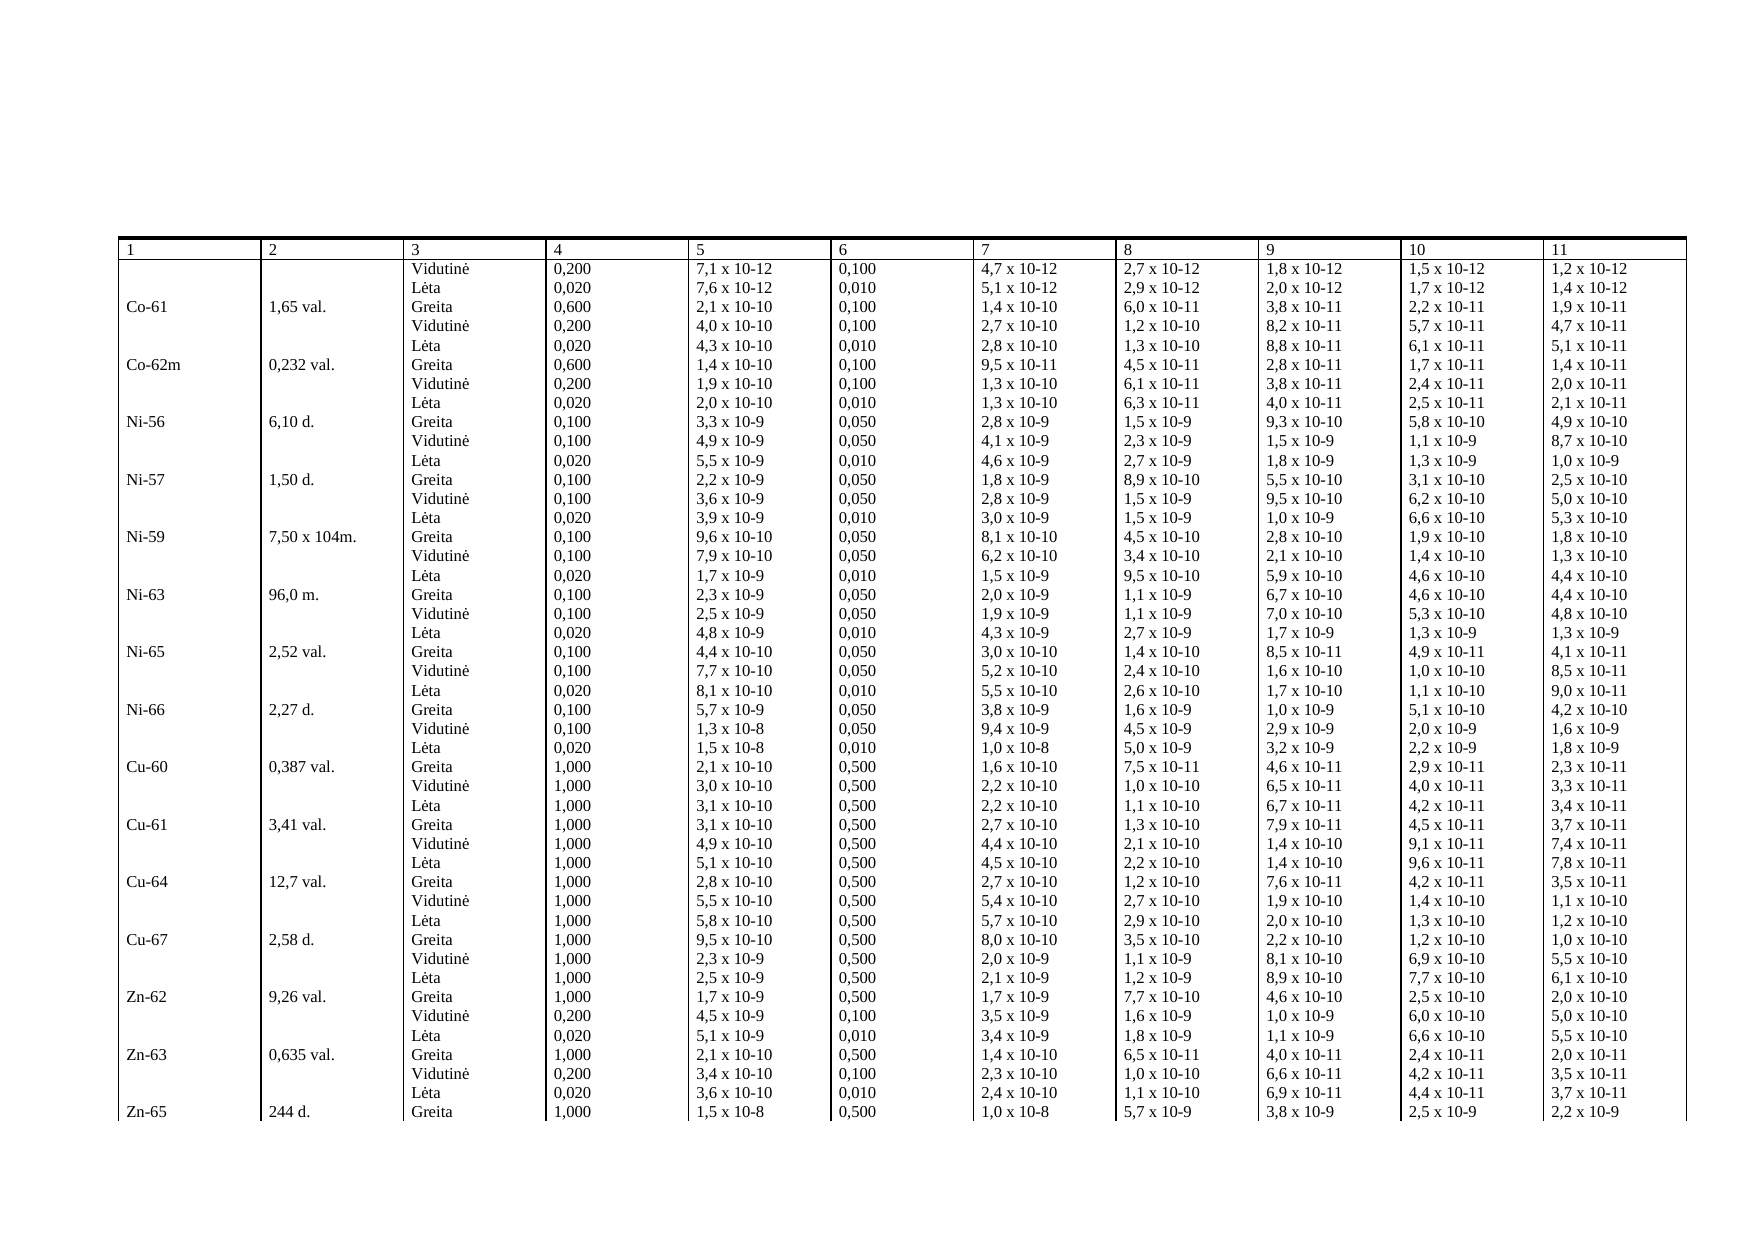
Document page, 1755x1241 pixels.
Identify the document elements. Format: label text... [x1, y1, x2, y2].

table_cell 3,8 x 10-9 [1259, 1102, 1400, 1121]
table_cell 1,5 x 10-9 [1259, 431, 1400, 450]
table_cell 0,020 [547, 335, 688, 354]
table_cell 2,1 x 10-10 [1259, 546, 1400, 565]
table_cell 1,2 x 10-12 [1544, 260, 1686, 278]
table_cell 6,6 x 10-10 [1402, 1025, 1543, 1044]
table_cell Co-62m [119, 355, 260, 374]
table_cell 2,8 x 10-11 [1259, 355, 1400, 374]
table_cell 1,0 x 10-8 [974, 738, 1115, 757]
table_cell 1,2 x 10-10 [1402, 930, 1543, 949]
table_cell 0,500 [832, 891, 973, 910]
table_cell 1,000 [547, 930, 688, 949]
table_cell 1,000 [547, 834, 688, 853]
table_cell [262, 260, 403, 278]
table_cell [262, 968, 403, 987]
table_cell 0,200 [547, 1006, 688, 1025]
table_cell 3,3 x 10-9 [689, 412, 830, 431]
table_cell [262, 450, 403, 469]
table_cell Ni-63 [119, 585, 260, 604]
table_cell 5,1 x 10-10 [1402, 700, 1543, 719]
table_cell 1,3 x 10-8 [689, 719, 830, 738]
table_cell 1,7 x 10-9 [974, 987, 1115, 1006]
table_cell 0,010 [832, 278, 973, 297]
table_cell 1,6 x 10-10 [1259, 661, 1400, 680]
table_cell 5,8 x 10-10 [1402, 412, 1543, 431]
table_cell 1,000 [547, 910, 688, 929]
table_cell 5,5 x 10-10 [689, 891, 830, 910]
table_cell 2,3 x 10-9 [689, 585, 830, 604]
table_cell 1,4 x 10-10 [1259, 853, 1400, 872]
table_cell [119, 738, 260, 757]
table_cell 0,010 [832, 565, 973, 584]
table_cell 9,5 x 10-10 [1259, 489, 1400, 508]
table_cell [262, 489, 403, 508]
table_cell 96,0 m. [262, 585, 403, 604]
table_cell 9,0 x 10-11 [1544, 680, 1686, 699]
table_cell 0,050 [832, 546, 973, 565]
table_cell [262, 719, 403, 738]
table_cell [262, 910, 403, 929]
table_cell 0,232 val. [262, 355, 403, 374]
table_cell 4,2 x 10-10 [1544, 700, 1686, 719]
table_cell 1,2 x 10-9 [1117, 968, 1258, 987]
table_cell 1,4 x 10-12 [1544, 278, 1686, 297]
table_cell 0,500 [832, 853, 973, 872]
table_cell [119, 374, 260, 393]
table_cell [262, 1064, 403, 1083]
table_cell 7,7 x 10-10 [1402, 968, 1543, 987]
table_cell 8,1 x 10-10 [1259, 949, 1400, 968]
table_cell 3,2 x 10-9 [1259, 738, 1400, 757]
table_cell 6,5 x 10-11 [1117, 1045, 1258, 1064]
table_cell Greita [404, 872, 545, 891]
table_cell 4,0 x 10-11 [1259, 393, 1400, 412]
table_cell [119, 565, 260, 584]
table_cell 5,1 x 10-12 [974, 278, 1115, 297]
table_cell Cu-64 [119, 872, 260, 891]
table_cell 4,2 x 10-11 [1402, 1064, 1543, 1083]
table_cell 9,6 x 10-10 [689, 527, 830, 546]
table_cell 1,4 x 10-10 [1402, 546, 1543, 565]
table_cell 0,100 [547, 546, 688, 565]
table_cell 4,2 x 10-11 [1402, 872, 1543, 891]
table_cell 5,7 x 10-11 [1402, 316, 1543, 335]
table_cell Ni-56 [119, 412, 260, 431]
table_cell 3,5 x 10-11 [1544, 872, 1686, 891]
table_cell 2,7 x 10-10 [1117, 891, 1258, 910]
table_cell 6,0 x 10-10 [1402, 1006, 1543, 1025]
table_cell 2,5 x 10-10 [1544, 470, 1686, 489]
table_cell [119, 1064, 260, 1083]
table_cell Vidutinė [404, 1064, 545, 1083]
table_cell 4,6 x 10-10 [1402, 565, 1543, 584]
table_cell [119, 546, 260, 565]
table_cell 3,1 x 10-10 [689, 815, 830, 834]
table_cell [119, 316, 260, 335]
table_cell 2,8 x 10-10 [689, 872, 830, 891]
table_cell 1,5 x 10-8 [689, 738, 830, 757]
table_cell 4,0 x 10-10 [689, 316, 830, 335]
table_cell 3,8 x 10-11 [1259, 374, 1400, 393]
table_cell 4,3 x 10-10 [689, 335, 830, 354]
table_cell Vidutinė [404, 316, 545, 335]
table_cell 1,5 x 10-9 [974, 565, 1115, 584]
table_cell 1,8 x 10-9 [974, 470, 1115, 489]
table_cell 1,000 [547, 1102, 688, 1121]
table_cell 1,4 x 10-10 [974, 297, 1115, 316]
table_cell 5,3 x 10-10 [1544, 508, 1686, 527]
table_cell Vidutinė [404, 546, 545, 565]
table_cell 0,500 [832, 949, 973, 968]
table_cell 2,0 x 10-10 [1259, 910, 1400, 929]
table_cell 4,1 x 10-9 [974, 431, 1115, 450]
table_cell 0,100 [547, 470, 688, 489]
table_cell 0,010 [832, 680, 973, 699]
table_cell 0,050 [832, 719, 973, 738]
table_cell 3,3 x 10-11 [1544, 776, 1686, 795]
table_cell 1,1 x 10-9 [1259, 1025, 1400, 1044]
table_cell 1,000 [547, 949, 688, 968]
table_cell 9,5 x 10-10 [1117, 565, 1258, 584]
table_cell 0,100 [547, 431, 688, 450]
table_cell [119, 661, 260, 680]
table_cell Lėta [404, 278, 545, 297]
table_cell 1,9 x 10-10 [1402, 527, 1543, 546]
table_cell 1,7 x 10-9 [1259, 623, 1400, 642]
table_cell Ni-59 [119, 527, 260, 546]
table_cell 0,010 [832, 738, 973, 757]
table_cell 0,100 [832, 260, 973, 278]
table_cell 0,500 [832, 795, 973, 814]
table_cell [262, 508, 403, 527]
table_cell 7,8 x 10-11 [1544, 853, 1686, 872]
table_cell 2,2 x 10-9 [1402, 738, 1543, 757]
table_cell 3,5 x 10-10 [1117, 930, 1258, 949]
table_cell 8,7 x 10-10 [1544, 431, 1686, 450]
table_cell 4,6 x 10-10 [1402, 585, 1543, 604]
table_cell 2,9 x 10-10 [1117, 910, 1258, 929]
table_cell 1,4 x 10-10 [689, 355, 830, 374]
table_cell 3,7 x 10-11 [1544, 1083, 1686, 1102]
table_cell 4,0 x 10-11 [1259, 1045, 1400, 1064]
table_header 9 [1259, 240, 1400, 259]
table_cell Zn-65 [119, 1102, 260, 1121]
table_cell 0,100 [547, 700, 688, 719]
table_cell Vidutinė [404, 776, 545, 795]
table_cell 4,9 x 10-9 [689, 431, 830, 450]
table_cell 4,4 x 10-10 [974, 834, 1115, 853]
table_cell Vidutinė [404, 834, 545, 853]
table_cell 0,600 [547, 297, 688, 316]
table_cell 0,050 [832, 431, 973, 450]
table_cell 9,4 x 10-9 [974, 719, 1115, 738]
table_cell 3,1 x 10-10 [689, 795, 830, 814]
table_cell Lėta [404, 738, 545, 757]
table_cell 2,27 d. [262, 700, 403, 719]
table_cell 1,7 x 10-9 [689, 565, 830, 584]
table_cell 1,4 x 10-10 [1402, 891, 1543, 910]
table_cell 0,020 [547, 680, 688, 699]
table_cell 0,020 [547, 508, 688, 527]
table_cell Vidutinė [404, 891, 545, 910]
table_cell 7,50 x 104m. [262, 527, 403, 546]
table_cell 0,500 [832, 968, 973, 987]
table_cell 1,8 x 10-12 [1259, 260, 1400, 278]
table_cell Greita [404, 470, 545, 489]
table_cell Lėta [404, 1083, 545, 1102]
table_cell 0,020 [547, 393, 688, 412]
table_cell 2,1 x 10-9 [974, 968, 1115, 987]
table_cell 0,200 [547, 316, 688, 335]
table_cell 1,3 x 10-10 [1117, 815, 1258, 834]
table_cell Greita [404, 987, 545, 1006]
table_cell 1,9 x 10-11 [1544, 297, 1686, 316]
table_cell 0,100 [547, 719, 688, 738]
table_header 11 [1544, 240, 1686, 259]
table_cell 0,050 [832, 585, 973, 604]
table_cell Vidutinė [404, 374, 545, 393]
table_cell 1,1 x 10-9 [1117, 604, 1258, 623]
table_cell 3,9 x 10-9 [689, 508, 830, 527]
table_cell 3,4 x 10-11 [1544, 795, 1686, 814]
table_cell 5,4 x 10-10 [974, 891, 1115, 910]
table_cell 1,000 [547, 815, 688, 834]
table_cell 0,100 [547, 661, 688, 680]
table_cell [119, 393, 260, 412]
table_cell 8,9 x 10-10 [1117, 470, 1258, 489]
table_cell 1,3 x 10-10 [1402, 910, 1543, 929]
table_cell 6,6 x 10-10 [1402, 508, 1543, 527]
table_cell 6,6 x 10-11 [1259, 1064, 1400, 1083]
table_cell 0,100 [547, 489, 688, 508]
table_cell 7,7 x 10-10 [689, 661, 830, 680]
table_cell 2,4 x 10-10 [974, 1083, 1115, 1102]
table_cell [262, 1025, 403, 1044]
table_cell 0,010 [832, 335, 973, 354]
table_cell 4,9 x 10-10 [689, 834, 830, 853]
table_cell 5,0 x 10-10 [1544, 489, 1686, 508]
table_cell 2,5 x 10-11 [1402, 393, 1543, 412]
table_header 10 [1402, 240, 1543, 259]
table_cell 1,0 x 10-10 [1544, 930, 1686, 949]
table_cell 2,6 x 10-10 [1117, 680, 1258, 699]
table_cell 0,100 [547, 412, 688, 431]
table_cell 0,500 [832, 757, 973, 776]
table_cell 2,9 x 10-12 [1117, 278, 1258, 297]
table_cell 4,9 x 10-10 [1544, 412, 1686, 431]
table_cell Vidutinė [404, 260, 545, 278]
table_cell [262, 546, 403, 565]
table_cell 1,2 x 10-10 [1544, 910, 1686, 929]
table_cell 2,3 x 10-9 [689, 949, 830, 968]
table_cell 1,9 x 10-10 [689, 374, 830, 393]
table_cell 4,5 x 10-9 [689, 1006, 830, 1025]
table_cell [119, 910, 260, 929]
table_cell 7,1 x 10-12 [689, 260, 830, 278]
table_cell 2,3 x 10-11 [1544, 757, 1686, 776]
table_cell 6,3 x 10-11 [1117, 393, 1258, 412]
table_cell 1,6 x 10-9 [1544, 719, 1686, 738]
table_cell 0,100 [547, 527, 688, 546]
table_cell Greita [404, 757, 545, 776]
table_cell [262, 853, 403, 872]
table_cell 0,020 [547, 565, 688, 584]
table_cell Lėta [404, 508, 545, 527]
table_cell [262, 661, 403, 680]
table_cell 1,4 x 10-10 [1259, 834, 1400, 853]
table_cell 4,5 x 10-10 [974, 853, 1115, 872]
table_cell 2,2 x 10-10 [974, 795, 1115, 814]
table_cell 0,100 [832, 355, 973, 374]
table_cell 6,5 x 10-11 [1259, 776, 1400, 795]
table_cell 2,4 x 10-11 [1402, 374, 1543, 393]
table_cell Greita [404, 1102, 545, 1121]
table_cell 8,0 x 10-10 [974, 930, 1115, 949]
table_cell 244 d. [262, 1102, 403, 1121]
table_cell 9,1 x 10-11 [1402, 834, 1543, 853]
table_cell 5,9 x 10-10 [1259, 565, 1400, 584]
table_cell 0,050 [832, 470, 973, 489]
table_cell 2,0 x 10-10 [1544, 987, 1686, 1006]
table_cell 0,500 [832, 872, 973, 891]
table_cell 7,6 x 10-11 [1259, 872, 1400, 891]
table_cell 0,010 [832, 450, 973, 469]
table_cell 4,4 x 10-10 [689, 642, 830, 661]
table_cell 0,010 [832, 623, 973, 642]
table_cell 2,1 x 10-10 [689, 757, 830, 776]
table_cell [262, 374, 403, 393]
table_cell Greita [404, 412, 545, 431]
table_cell [119, 680, 260, 699]
table_cell 1,6 x 10-10 [974, 757, 1115, 776]
table_cell 6,9 x 10-10 [1402, 949, 1543, 968]
table_cell 2,2 x 10-10 [1259, 930, 1400, 949]
table_cell 0,500 [832, 834, 973, 853]
table_cell 1,000 [547, 872, 688, 891]
table_cell 8,1 x 10-10 [974, 527, 1115, 546]
table_cell 0,500 [832, 1102, 973, 1121]
table_cell 7,9 x 10-10 [689, 546, 830, 565]
table_cell 4,6 x 10-9 [974, 450, 1115, 469]
table_cell [119, 1025, 260, 1044]
table_cell [119, 335, 260, 354]
table_cell 0,500 [832, 910, 973, 929]
table_cell Lėta [404, 910, 545, 929]
table_cell 2,8 x 10-10 [974, 335, 1115, 354]
table_cell 1,000 [547, 987, 688, 1006]
table_cell 0,010 [832, 508, 973, 527]
table_cell 6,10 d. [262, 412, 403, 431]
table_cell [119, 968, 260, 987]
table_cell 8,5 x 10-11 [1544, 661, 1686, 680]
table_cell [119, 489, 260, 508]
table_cell 9,3 x 10-10 [1259, 412, 1400, 431]
table_cell 1,5 x 10-9 [1117, 412, 1258, 431]
table_cell Vidutinė [404, 719, 545, 738]
table_cell Zn-63 [119, 1045, 260, 1064]
table_cell Zn-62 [119, 987, 260, 1006]
table_cell Greita [404, 815, 545, 834]
table_cell 2,0 x 10-11 [1544, 1045, 1686, 1064]
table_cell 1,2 x 10-10 [1117, 316, 1258, 335]
table_cell [119, 795, 260, 814]
table_cell [262, 1083, 403, 1102]
table_header 1 [119, 240, 260, 259]
table_cell 1,000 [547, 853, 688, 872]
table_cell 1,65 val. [262, 297, 403, 316]
table_cell Greita [404, 1045, 545, 1064]
table_cell 5,0 x 10-10 [1544, 1006, 1686, 1025]
table_cell 3,5 x 10-11 [1544, 1064, 1686, 1083]
table_cell [262, 335, 403, 354]
table_cell 2,2 x 10-9 [1544, 1102, 1686, 1121]
table_cell 8,8 x 10-11 [1259, 335, 1400, 354]
table_cell 7,9 x 10-11 [1259, 815, 1400, 834]
table_cell [262, 393, 403, 412]
table_cell Lėta [404, 853, 545, 872]
table_cell [119, 776, 260, 795]
table_cell 4,0 x 10-11 [1402, 776, 1543, 795]
table_cell 0,100 [547, 604, 688, 623]
table_cell 4,5 x 10-10 [1117, 527, 1258, 546]
table_cell 12,7 val. [262, 872, 403, 891]
table_cell 0,500 [832, 815, 973, 834]
table_cell 2,0 x 10-9 [974, 949, 1115, 968]
table_cell 0,500 [832, 1045, 973, 1064]
table_cell 1,1 x 10-10 [1117, 1083, 1258, 1102]
table_header 7 [974, 240, 1115, 259]
table_cell 2,7 x 10-10 [974, 872, 1115, 891]
table_cell 6,2 x 10-10 [974, 546, 1115, 565]
table_cell 3,4 x 10-10 [1117, 546, 1258, 565]
table_cell [119, 278, 260, 297]
table_cell 2,8 x 10-9 [974, 412, 1115, 431]
table_cell 0,020 [547, 278, 688, 297]
table_cell 1,0 x 10-9 [1259, 508, 1400, 527]
table_cell 1,1 x 10-9 [1402, 431, 1543, 450]
table_cell 2,0 x 10-12 [1259, 278, 1400, 297]
table_cell 1,000 [547, 1045, 688, 1064]
table_cell 4,4 x 10-10 [1544, 585, 1686, 604]
table_cell 4,4 x 10-10 [1544, 565, 1686, 584]
table_cell [119, 853, 260, 872]
table_cell 4,6 x 10-11 [1259, 757, 1400, 776]
table_cell 5,2 x 10-10 [974, 661, 1115, 680]
table_cell 1,0 x 10-9 [1259, 700, 1400, 719]
table_cell 0,600 [547, 355, 688, 374]
table_cell [119, 260, 260, 278]
table_cell 6,2 x 10-10 [1402, 489, 1543, 508]
table_cell 0,050 [832, 604, 973, 623]
table_cell 1,3 x 10-9 [1544, 623, 1686, 642]
table_cell Greita [404, 355, 545, 374]
table_cell Cu-67 [119, 930, 260, 949]
table_cell Lėta [404, 565, 545, 584]
table_cell 6,7 x 10-10 [1259, 585, 1400, 604]
table_cell 3,8 x 10-9 [974, 700, 1115, 719]
table_cell 1,8 x 10-9 [1117, 1025, 1258, 1044]
table_cell 2,2 x 10-10 [1117, 853, 1258, 872]
table_cell 7,7 x 10-10 [1117, 987, 1258, 1006]
table_header 2 [262, 240, 403, 259]
table_cell 5,0 x 10-9 [1117, 738, 1258, 757]
table_cell Greita [404, 585, 545, 604]
table_cell 2,4 x 10-11 [1402, 1045, 1543, 1064]
table_cell 8,1 x 10-10 [689, 680, 830, 699]
table_cell [119, 719, 260, 738]
table_cell 5,1 x 10-9 [689, 1025, 830, 1044]
table_header 6 [832, 240, 973, 259]
table_cell 4,7 x 10-12 [974, 260, 1115, 278]
table_cell 0,100 [832, 297, 973, 316]
table_cell 1,3 x 10-9 [1402, 450, 1543, 469]
table_cell 1,3 x 10-9 [1402, 623, 1543, 642]
table_cell Vidutinė [404, 661, 545, 680]
table_cell [262, 316, 403, 335]
table_cell 1,0 x 10-10 [1402, 661, 1543, 680]
table_cell [262, 776, 403, 795]
table_cell [262, 795, 403, 814]
table_cell 7,6 x 10-12 [689, 278, 830, 297]
table_cell 2,5 x 10-9 [1402, 1102, 1543, 1121]
table_cell 0,100 [547, 642, 688, 661]
table_cell 1,3 x 10-10 [1117, 335, 1258, 354]
table_cell 3,6 x 10-10 [689, 1083, 830, 1102]
table_cell 4,5 x 10-9 [1117, 719, 1258, 738]
table_cell 1,7 x 10-9 [689, 987, 830, 1006]
table_cell [119, 431, 260, 450]
table_cell 2,7 x 10-9 [1117, 450, 1258, 469]
table_cell 2,7 x 10-9 [1117, 623, 1258, 642]
table_cell [119, 1083, 260, 1102]
table_cell 2,9 x 10-9 [1259, 719, 1400, 738]
table_cell [262, 680, 403, 699]
table_cell 3,0 x 10-10 [974, 642, 1115, 661]
table_cell 3,8 x 10-11 [1259, 297, 1400, 316]
table_cell 0,050 [832, 412, 973, 431]
table_cell Lėta [404, 450, 545, 469]
table_cell 1,6 x 10-9 [1117, 700, 1258, 719]
table_cell 2,7 x 10-10 [974, 815, 1115, 834]
table_cell 9,26 val. [262, 987, 403, 1006]
table_cell Cu-60 [119, 757, 260, 776]
table_cell 0,500 [832, 776, 973, 795]
table_cell 1,000 [547, 757, 688, 776]
table_cell 4,7 x 10-11 [1544, 316, 1686, 335]
table_cell [262, 834, 403, 853]
table_cell 2,4 x 10-10 [1117, 661, 1258, 680]
table_cell 0,050 [832, 661, 973, 680]
table_cell 4,5 x 10-11 [1402, 815, 1543, 834]
table_header 5 [689, 240, 830, 259]
table_cell 5,5 x 10-10 [1544, 1025, 1686, 1044]
table_cell 1,4 x 10-10 [974, 1045, 1115, 1064]
table_cell Greita [404, 527, 545, 546]
table_cell Lėta [404, 968, 545, 987]
table_cell 1,7 x 10-11 [1402, 355, 1543, 374]
table_cell 1,7 x 10-12 [1402, 278, 1543, 297]
table_cell 1,0 x 10-10 [1117, 776, 1258, 795]
table_cell 0,200 [547, 374, 688, 393]
table_cell 2,1 x 10-11 [1544, 393, 1686, 412]
table_cell 1,6 x 10-9 [1117, 1006, 1258, 1025]
table_cell 1,5 x 10-8 [689, 1102, 830, 1121]
table_cell 5,1 x 10-10 [689, 853, 830, 872]
table_cell 7,4 x 10-11 [1544, 834, 1686, 853]
table_cell 6,0 x 10-11 [1117, 297, 1258, 316]
table_cell [119, 604, 260, 623]
table_cell 0,010 [832, 1083, 973, 1102]
table_cell 2,3 x 10-9 [1117, 431, 1258, 450]
table_cell [262, 949, 403, 968]
table_cell 2,1 x 10-10 [689, 1045, 830, 1064]
table_cell 3,41 val. [262, 815, 403, 834]
table_cell 2,0 x 10-11 [1544, 374, 1686, 393]
table_cell [262, 604, 403, 623]
table_cell 4,5 x 10-11 [1117, 355, 1258, 374]
table_cell 0,200 [547, 1064, 688, 1083]
table_cell 1,3 x 10-10 [974, 374, 1115, 393]
table_cell Lėta [404, 623, 545, 642]
table_cell 0,050 [832, 489, 973, 508]
table_cell [262, 278, 403, 297]
table_cell 2,3 x 10-10 [974, 1064, 1115, 1083]
table_cell [262, 1006, 403, 1025]
table_cell 1,0 x 10-10 [1117, 1064, 1258, 1083]
table_header 4 [547, 240, 688, 259]
table_cell 3,7 x 10-11 [1544, 815, 1686, 834]
table_cell 0,387 val. [262, 757, 403, 776]
table_cell 4,1 x 10-11 [1544, 642, 1686, 661]
table_cell [262, 891, 403, 910]
table_cell 1,7 x 10-10 [1259, 680, 1400, 699]
table_cell 1,8 x 10-10 [1544, 527, 1686, 546]
table_cell 2,58 d. [262, 930, 403, 949]
table_cell 8,2 x 10-11 [1259, 316, 1400, 335]
table_cell Greita [404, 297, 545, 316]
table_cell Vidutinė [404, 949, 545, 968]
table_cell 0,635 val. [262, 1045, 403, 1064]
table_cell 2,2 x 10-11 [1402, 297, 1543, 316]
table_cell 0,020 [547, 450, 688, 469]
table_cell Lėta [404, 393, 545, 412]
table_cell 0,200 [547, 260, 688, 278]
table_cell 1,8 x 10-9 [1259, 450, 1400, 469]
table_cell 2,1 x 10-10 [1117, 834, 1258, 853]
table_cell 0,050 [832, 700, 973, 719]
table_cell 1,0 x 10-9 [1259, 1006, 1400, 1025]
table_cell 9,5 x 10-10 [689, 930, 830, 949]
table_cell 4,8 x 10-10 [1544, 604, 1686, 623]
table_cell 4,4 x 10-11 [1402, 1083, 1543, 1102]
table_cell 3,6 x 10-9 [689, 489, 830, 508]
table_cell 1,000 [547, 968, 688, 987]
table_cell 1,8 x 10-9 [1544, 738, 1686, 757]
table_cell 5,7 x 10-9 [1117, 1102, 1258, 1121]
table_cell 0,020 [547, 623, 688, 642]
table_cell 3,4 x 10-9 [974, 1025, 1115, 1044]
table_cell 4,9 x 10-11 [1402, 642, 1543, 661]
table_cell Vidutinė [404, 604, 545, 623]
table_cell 4,6 x 10-10 [1259, 987, 1400, 1006]
table_header 8 [1117, 240, 1258, 259]
table_cell 0,100 [832, 316, 973, 335]
table_cell [262, 623, 403, 642]
table_cell 5,7 x 10-9 [689, 700, 830, 719]
table_cell 1,1 x 10-9 [1117, 949, 1258, 968]
table_cell 4,2 x 10-11 [1402, 795, 1543, 814]
table_cell 1,2 x 10-10 [1117, 872, 1258, 891]
table_cell 0,100 [832, 374, 973, 393]
table_cell 0,050 [832, 642, 973, 661]
table_cell 1,5 x 10-9 [1117, 489, 1258, 508]
table_cell 6,1 x 10-11 [1117, 374, 1258, 393]
table_cell 1,4 x 10-10 [1117, 642, 1258, 661]
table_header 3 [404, 240, 545, 259]
table_cell 5,5 x 10-10 [1544, 949, 1686, 968]
table_cell [119, 508, 260, 527]
table_cell 2,8 x 10-9 [974, 489, 1115, 508]
table_cell Greita [404, 700, 545, 719]
table_cell 2,5 x 10-10 [1402, 987, 1543, 1006]
table_cell 3,0 x 10-10 [689, 776, 830, 795]
table_cell 1,1 x 10-10 [1402, 680, 1543, 699]
table_cell [119, 891, 260, 910]
table_cell 7,5 x 10-11 [1117, 757, 1258, 776]
table_cell 1,9 x 10-9 [974, 604, 1115, 623]
table_cell 1,3 x 10-10 [974, 393, 1115, 412]
table_cell 5,5 x 10-10 [1259, 470, 1400, 489]
table_cell [119, 834, 260, 853]
table_cell 1,0 x 10-9 [1544, 450, 1686, 469]
table_cell 4,8 x 10-9 [689, 623, 830, 642]
table_cell [119, 623, 260, 642]
table_cell 3,1 x 10-10 [1402, 470, 1543, 489]
table_cell 0,020 [547, 1025, 688, 1044]
table_cell 2,0 x 10-9 [1402, 719, 1543, 738]
table_cell Ni-66 [119, 700, 260, 719]
table_cell 7,0 x 10-10 [1259, 604, 1400, 623]
table_cell 4,3 x 10-9 [974, 623, 1115, 642]
table_cell 2,0 x 10-10 [689, 393, 830, 412]
table_cell 2,7 x 10-12 [1117, 260, 1258, 278]
table_cell Vidutinė [404, 489, 545, 508]
table_cell 2,1 x 10-10 [689, 297, 830, 316]
table_cell 1,0 x 10-8 [974, 1102, 1115, 1121]
table_cell 6,9 x 10-11 [1259, 1083, 1400, 1102]
table_cell 0,010 [832, 393, 973, 412]
table_cell Greita [404, 930, 545, 949]
table_cell 1,3 x 10-10 [1544, 546, 1686, 565]
table_cell Vidutinė [404, 1006, 545, 1025]
table_cell Lėta [404, 795, 545, 814]
table_cell 6,7 x 10-11 [1259, 795, 1400, 814]
table_cell 3,4 x 10-10 [689, 1064, 830, 1083]
table_cell Cu-61 [119, 815, 260, 834]
table_cell Lėta [404, 680, 545, 699]
table_cell 1,5 x 10-12 [1402, 260, 1543, 278]
table_cell 5,5 x 10-10 [974, 680, 1115, 699]
table_cell 6,1 x 10-11 [1402, 335, 1543, 354]
table_cell 0,500 [832, 930, 973, 949]
table_cell 1,1 x 10-10 [1544, 891, 1686, 910]
table_cell [262, 565, 403, 584]
table_cell 0,100 [832, 1006, 973, 1025]
table_cell Vidutinė [404, 431, 545, 450]
table_cell 0,500 [832, 987, 973, 1006]
table_cell [262, 431, 403, 450]
table_cell [119, 949, 260, 968]
table_cell 5,1 x 10-11 [1544, 335, 1686, 354]
table_cell 5,3 x 10-10 [1402, 604, 1543, 623]
table_cell 1,1 x 10-9 [1117, 585, 1258, 604]
table_cell 3,0 x 10-9 [974, 508, 1115, 527]
table_cell 2,5 x 10-9 [689, 968, 830, 987]
table_cell Lėta [404, 1025, 545, 1044]
table_cell Lėta [404, 335, 545, 354]
table_cell 1,000 [547, 795, 688, 814]
table_cell 9,5 x 10-11 [974, 355, 1115, 374]
table_cell 1,4 x 10-11 [1544, 355, 1686, 374]
table_cell Co-61 [119, 297, 260, 316]
table_cell 5,5 x 10-9 [689, 450, 830, 469]
table_cell 5,8 x 10-10 [689, 910, 830, 929]
table_cell 2,52 val. [262, 642, 403, 661]
table_cell 2,8 x 10-10 [1259, 527, 1400, 546]
table_cell [119, 450, 260, 469]
table_cell 0,100 [547, 585, 688, 604]
table_cell 1,000 [547, 776, 688, 795]
table_cell 0,050 [832, 527, 973, 546]
table_cell 1,9 x 10-10 [1259, 891, 1400, 910]
table_cell 1,50 d. [262, 470, 403, 489]
table_cell 8,5 x 10-11 [1259, 642, 1400, 661]
table_cell 2,7 x 10-10 [974, 316, 1115, 335]
table_cell 1,1 x 10-10 [1117, 795, 1258, 814]
table_cell 2,2 x 10-10 [974, 776, 1115, 795]
table_cell Ni-57 [119, 470, 260, 489]
table_cell 2,9 x 10-11 [1402, 757, 1543, 776]
table_cell 2,0 x 10-9 [974, 585, 1115, 604]
table_cell 0,100 [832, 1064, 973, 1083]
table_cell 1,5 x 10-9 [1117, 508, 1258, 527]
table_cell 1,000 [547, 891, 688, 910]
table_cell [262, 738, 403, 757]
table_cell 0,020 [547, 1083, 688, 1102]
table_cell 9,6 x 10-11 [1402, 853, 1543, 872]
table_cell 2,5 x 10-9 [689, 604, 830, 623]
table_cell 0,020 [547, 738, 688, 757]
table_cell [119, 1006, 260, 1025]
table_cell 6,1 x 10-10 [1544, 968, 1686, 987]
table_cell Ni-65 [119, 642, 260, 661]
table_cell 5,7 x 10-10 [974, 910, 1115, 929]
table_cell 3,5 x 10-9 [974, 1006, 1115, 1025]
table_cell 0,010 [832, 1025, 973, 1044]
table_cell 8,9 x 10-10 [1259, 968, 1400, 987]
table_cell Greita [404, 642, 545, 661]
table_cell 2,2 x 10-9 [689, 470, 830, 489]
